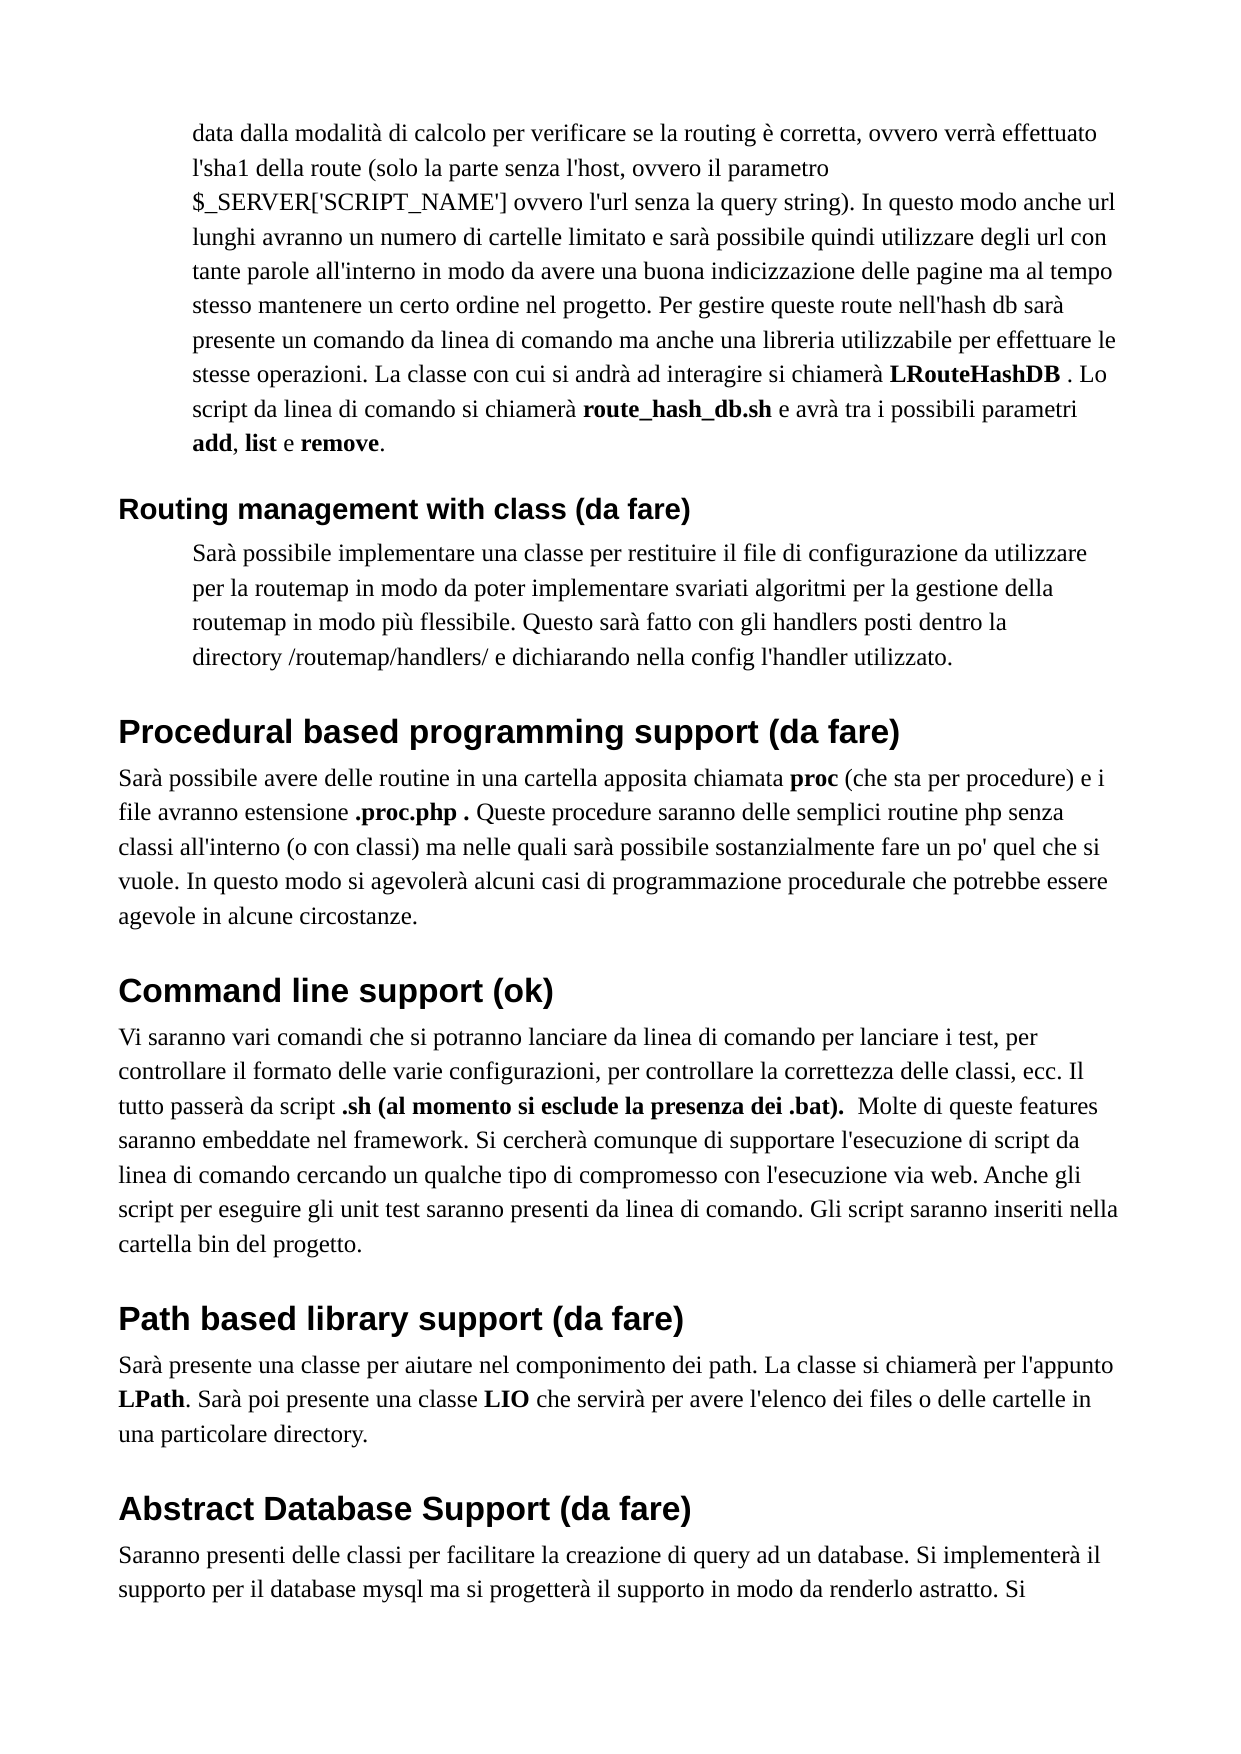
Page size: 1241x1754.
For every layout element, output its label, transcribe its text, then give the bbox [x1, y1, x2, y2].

subtitle Command line support (ok) [118, 971, 1122, 1009]
subtitle Procedural based programming support (da fare) [118, 712, 1122, 750]
subtitle Abstract Database Support (da fare) [118, 1488, 1122, 1527]
text Saranno presenti delle classi per facilitare la creazione di query ad un database. Si implementerà il supporto per il database mysql ma si progetterà il supporto in modo da renderlo astratto. Si [118, 1540, 1122, 1603]
text Sarà possibile implementare una classe per restituire il file di configurazione da utilizzare per la routemap in modo da poter implementare svariati algoritmi per la gestione della routemap in modo più flessibile. Questo sarà fatto con gli handlers posti dentro la directory /routemap/handlers/ e dichiarando nella config l'handler utilizzato. [192, 538, 1122, 671]
subtitle Routing management with class (da fare) [118, 492, 1122, 526]
text Vi saranno vari comandi che si potranno lanciare da linea di comando per lanciare i test, per controllare il formato delle varie configurazioni, per controllare la correttezza delle classi, ecc. Il tutto passerà da script .sh (al momento si esclude la presenza dei .bat). Molte di queste features saranno embeddate nel framework. Si cercherà comunque di supportare l'esecuzione di script da linea di comando cercando un qualche tipo di compromesso con l'esecuzione via web. Anche gli script per eseguire gli unit test saranno presenti da linea di comando. Gli script saranno inseriti nella cartella bin del progetto. [118, 1022, 1122, 1257]
text Sarà possibile avere delle routine in una cartella apposita chiamata proc (che sta per procedure) e i file avranno estensione .proc.php . Queste procedure saranno delle semplici routine php senza classi all'interno (o con classi) ma nelle quali sarà possibile sostanzialmente fare un po' quel che si vuole. In questo modo si agevolerà alcuni casi di programmazione procedurale che potrebbe essere agevole in alcune circostanze. [118, 763, 1122, 929]
text Sarà presente una classe per aiutare nel componimento dei path. La classe si chiamerà per l'appunto LPath. Sarà poi presente una classe LIO che servirà per avere l'elenco dei files o delle cartelle in una particolare directory. [118, 1350, 1122, 1447]
subtitle Path based library support (da fare) [118, 1298, 1122, 1337]
text data dalla modalità di calcolo per verificare se la routing è corretta, ovvero verrà effettuato l'sha1 della route (solo la parte senza l'host, ovvero il parametro $_SERVER['SCRIPT_NAME'] ovvero l'url senza la query string). In questo modo anche url lunghi avranno un numero di cartelle limitato e sarà possibile quindi utilizzare degli url con tante parole all'interno in modo da avere una buona indicizzazione delle pagine ma al tempo stesso mantenere un certo ordine nel progetto. Per gestire queste route nell'hash db sarà presente un comando da linea di comando ma anche una libreria utilizzabile per effettuare le stesse operazioni. La classe con cui si andrà ad interagire si chiamerà LRouteHashDB . Lo script da linea di comando si chiamerà route_hash_db.sh e avrà tra i possibili parametri add, list e remove. [192, 118, 1122, 457]
